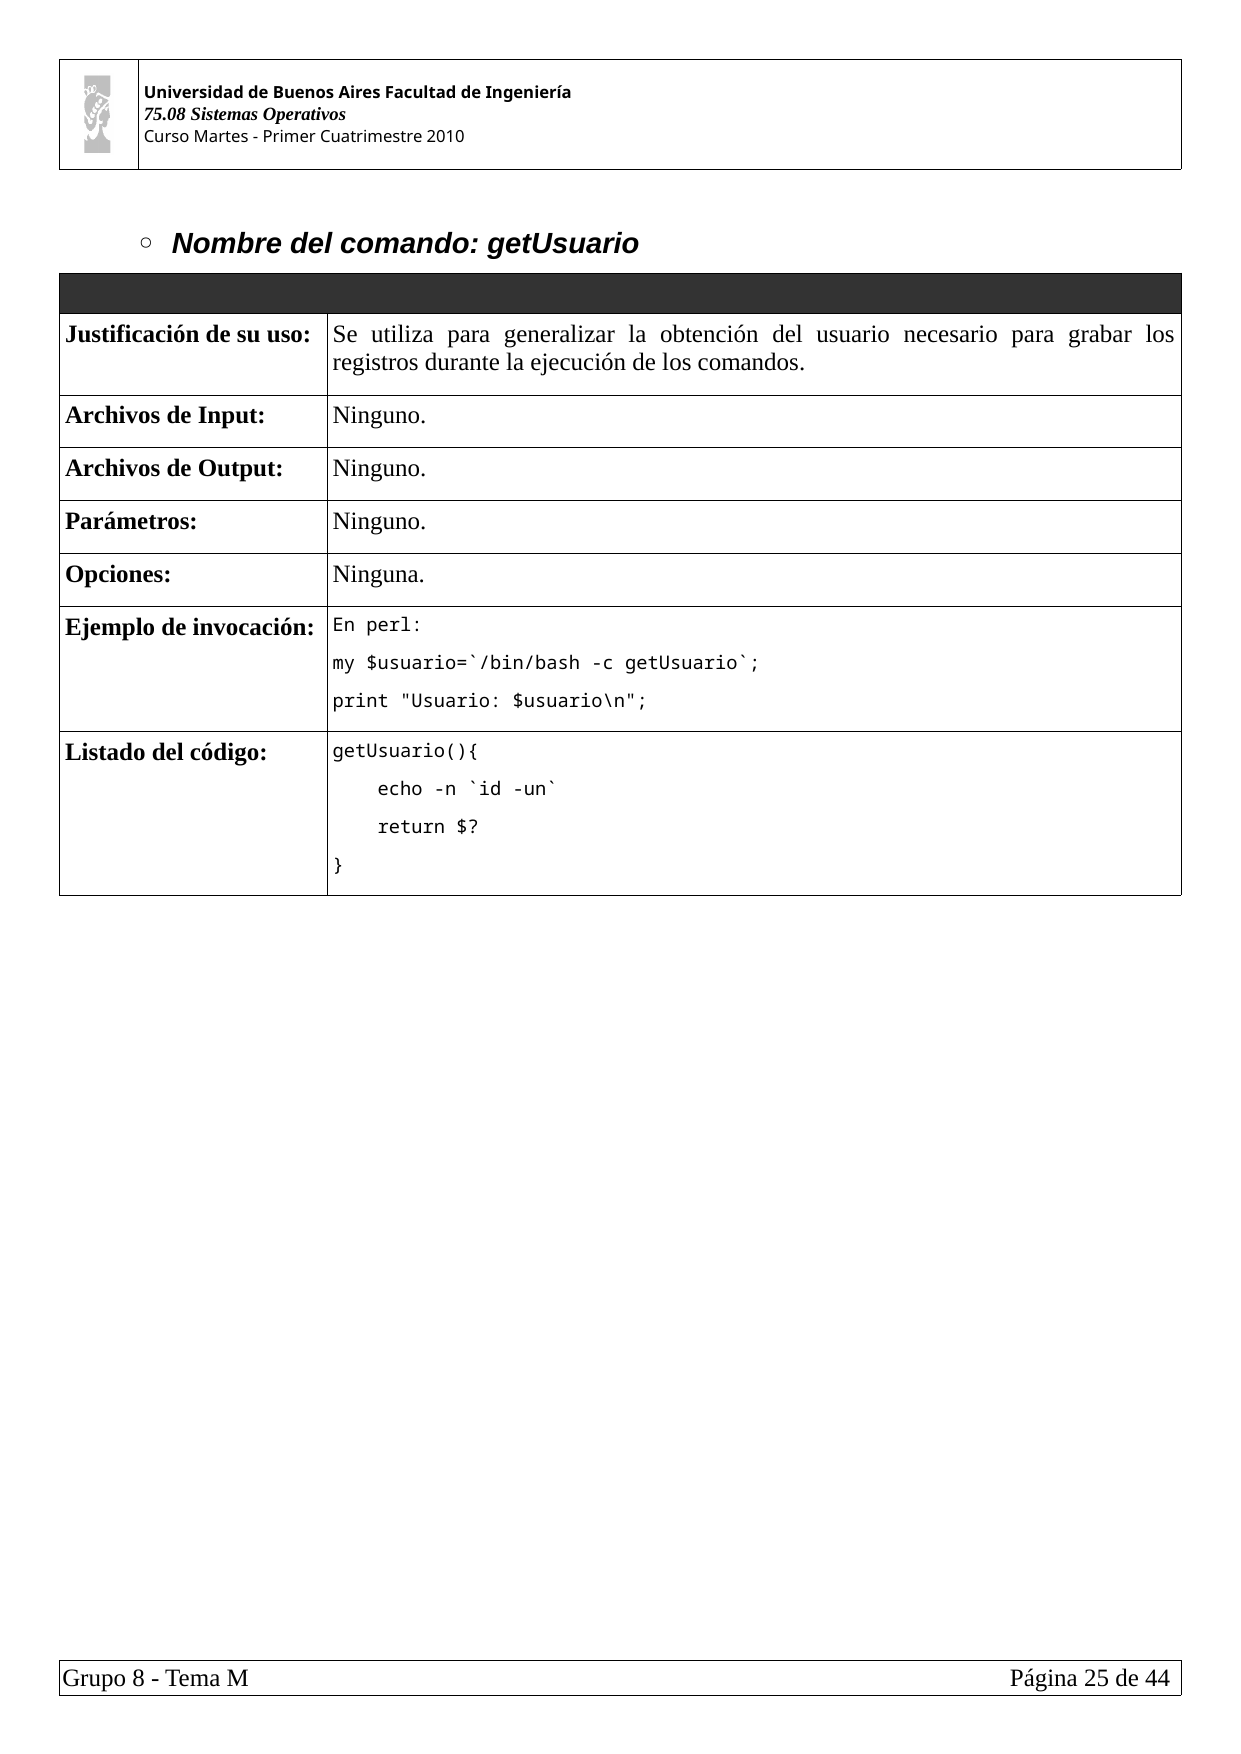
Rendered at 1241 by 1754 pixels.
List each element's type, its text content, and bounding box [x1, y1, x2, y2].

table_cell Listado del código: [60, 732, 327, 895]
picture [83, 73, 114, 155]
table_cell Ninguno. [328, 501, 1181, 553]
table_cell Ejemplo de invocación: [60, 607, 327, 731]
table_cell Opciones: [60, 554, 327, 606]
table_cell En perl: my $usuario=`/bin/bash -c getUsuario`; print "Usuario: $usuario\n"; [328, 607, 1181, 731]
table_cell Archivos de Output: [60, 448, 327, 500]
table_cell Ninguno. [328, 396, 1181, 447]
table_cell Parámetros: [60, 501, 327, 553]
subtitle Nombre del comando: getUsuario [134, 226, 1181, 260]
table_cell Ninguna. [328, 554, 1181, 606]
table_cell Justificación de su uso: [60, 314, 327, 394]
table_header [60, 274, 1181, 313]
table_cell Ninguno. [328, 448, 1181, 500]
table_cell Se utiliza para generalizar la obtención del usuario necesario para grabar los registros durante la ejecución de los comandos. [328, 314, 1181, 394]
table_cell Archivos de Input: [60, 396, 327, 447]
table_cell getUsuario(){ echo -n `id -un` return $? } [328, 732, 1181, 895]
